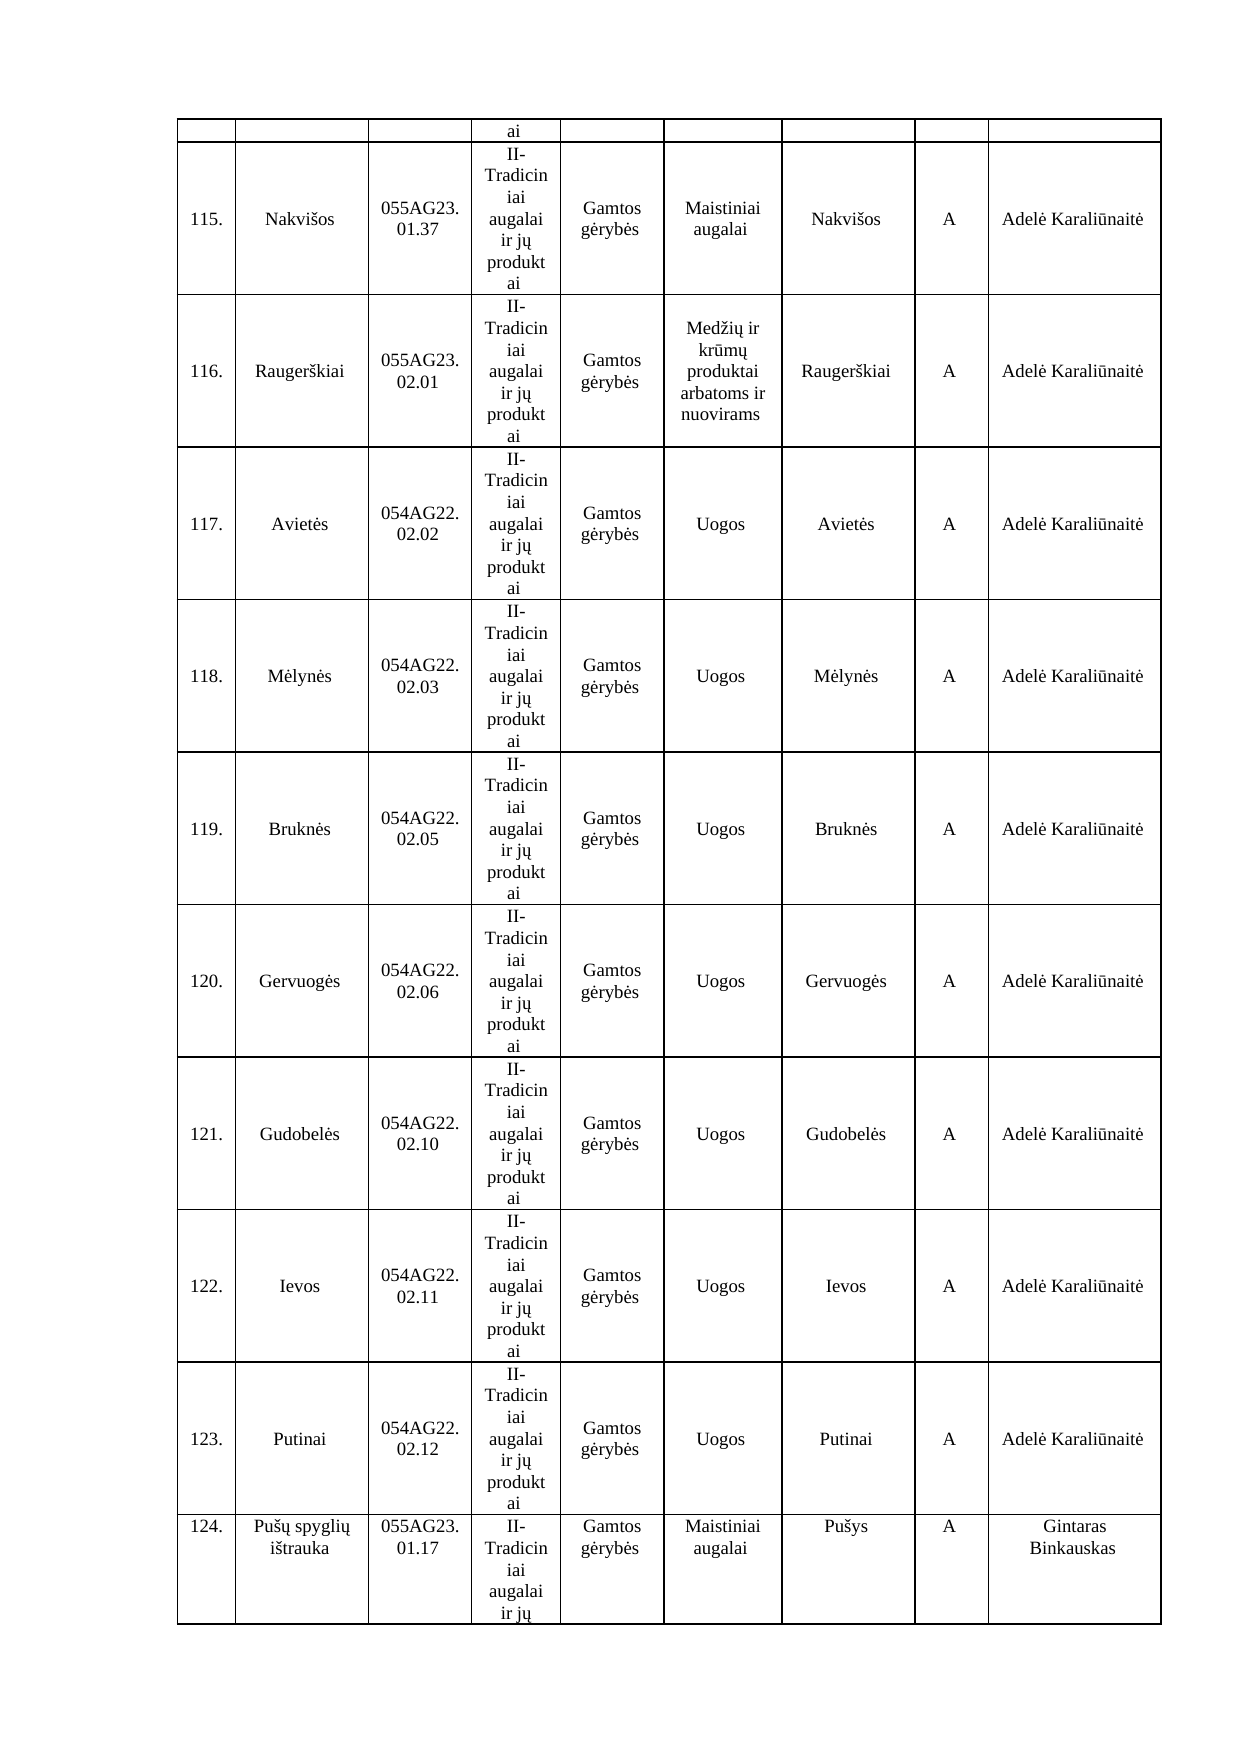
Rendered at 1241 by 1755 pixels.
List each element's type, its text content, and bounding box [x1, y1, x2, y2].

table_cell 054AG22.02.11 [369, 1210, 471, 1361]
table_cell Gamtos gėrybės [561, 1058, 663, 1209]
table_cell Mėlynės [783, 600, 914, 751]
table_cell 055AG23.01.37 [369, 143, 471, 294]
table_cell A [916, 1363, 988, 1514]
table_cell Adelė Karaliūnaitė [989, 1058, 1160, 1209]
table_cell Gamtos gėrybės [561, 600, 663, 751]
table_cell A [916, 1058, 988, 1209]
table_cell II-Tradiciniai augalai ir jų [472, 1515, 560, 1623]
table_cell Adelė Karaliūnaitė [989, 448, 1160, 599]
table_cell II-Tradiciniai augalai ir jų produktai [472, 448, 560, 599]
table_cell Uogos [665, 1058, 781, 1209]
table_cell Raugerškiai [236, 295, 368, 446]
table_cell Putinai [236, 1363, 368, 1514]
table_cell Ievos [783, 1210, 914, 1361]
table_cell Gervuogės [236, 905, 368, 1056]
table_cell II-Tradiciniai augalai ir jų produktai [472, 905, 560, 1056]
table_cell 115. [178, 143, 235, 294]
table_cell II-Tradiciniai augalai ir jų produktai [472, 1210, 560, 1361]
table_cell A [916, 295, 988, 446]
table_cell 054AG22.02.03 [369, 600, 471, 751]
table_cell 055AG23.02.01 [369, 295, 471, 446]
table_cell Nakvišos [783, 143, 914, 294]
table_cell A [916, 1515, 988, 1623]
table_cell 054AG22.02.12 [369, 1363, 471, 1514]
table_cell Adelė Karaliūnaitė [989, 1210, 1160, 1361]
table_cell Bruknės [783, 753, 914, 904]
table_cell Uogos [665, 1363, 781, 1514]
table_cell Raugerškiai [783, 295, 914, 446]
table_cell Ievos [236, 1210, 368, 1361]
table_cell 055AG23.01.17 [369, 1515, 471, 1623]
table_cell Gamtos gėrybės [561, 448, 663, 599]
table_cell II-Tradiciniai augalai ir jų produktai [472, 1058, 560, 1209]
table_cell Uogos [665, 1210, 781, 1361]
table_cell A [916, 448, 988, 599]
table_cell Gervuogės [783, 905, 914, 1056]
table_cell Pušų spyglių ištrauka [236, 1515, 368, 1623]
table_cell 124. [178, 1515, 235, 1623]
table_cell 117. [178, 448, 235, 599]
table_cell 120. [178, 905, 235, 1056]
table_cell Nakvišos [236, 143, 368, 294]
table_cell 122. [178, 1210, 235, 1361]
table_cell Adelė Karaliūnaitė [989, 753, 1160, 904]
table_cell [561, 120, 663, 141]
table_cell Maistiniai augalai [665, 1515, 781, 1623]
table_cell II-Tradiciniai augalai ir jų produktai [472, 1363, 560, 1514]
table_cell 123. [178, 1363, 235, 1514]
table_cell Gamtos gėrybės [561, 295, 663, 446]
table_cell A [916, 600, 988, 751]
table_cell Maistiniai augalai [665, 143, 781, 294]
table_cell [369, 120, 471, 141]
table_cell Gamtos gėrybės [561, 1210, 663, 1361]
table_cell Uogos [665, 600, 781, 751]
table_cell II-Tradiciniai augalai ir jų produktai [472, 295, 560, 446]
table_cell Gamtos gėrybės [561, 905, 663, 1056]
table_cell Gamtos gėrybės [561, 1363, 663, 1514]
table_cell [783, 120, 914, 141]
table_cell Mėlynės [236, 600, 368, 751]
table_cell Medžių ir krūmų produktai arbatoms ir nuovirams [665, 295, 781, 446]
table_cell Adelė Karaliūnaitė [989, 295, 1160, 446]
table_cell [178, 120, 235, 141]
table_cell 121. [178, 1058, 235, 1209]
table_cell 119. [178, 753, 235, 904]
table_cell A [916, 1210, 988, 1361]
table_cell Gamtos gėrybės [561, 1515, 663, 1623]
table_cell [916, 120, 988, 141]
table_cell [989, 120, 1160, 141]
table_cell 116. [178, 295, 235, 446]
table_cell 054AG22.02.02 [369, 448, 471, 599]
table_cell Avietės [236, 448, 368, 599]
table_cell Adelė Karaliūnaitė [989, 905, 1160, 1056]
table_cell Putinai [783, 1363, 914, 1514]
table_cell [665, 120, 781, 141]
table_cell Pušys [783, 1515, 914, 1623]
table_cell Gudobelės [783, 1058, 914, 1209]
table_cell Gintaras Binkauskas [989, 1515, 1160, 1623]
table_cell Bruknės [236, 753, 368, 904]
table_cell 118. [178, 600, 235, 751]
table_cell Adelė Karaliūnaitė [989, 143, 1160, 294]
table_cell Gamtos gėrybės [561, 753, 663, 904]
table_cell 054AG22.02.05 [369, 753, 471, 904]
table_cell 054AG22.02.06 [369, 905, 471, 1056]
table_cell II-Tradiciniai augalai ir jų produktai [472, 753, 560, 904]
table_cell Avietės [783, 448, 914, 599]
table_cell A [916, 143, 988, 294]
table_cell II-Tradiciniai augalai ir jų produktai [472, 143, 560, 294]
table_cell A [916, 753, 988, 904]
table_cell Uogos [665, 753, 781, 904]
table_cell A [916, 905, 988, 1056]
table_cell Gudobelės [236, 1058, 368, 1209]
table_cell II-Tradiciniai augalai ir jų produktai [472, 600, 560, 751]
table_cell 054AG22.02.10 [369, 1058, 471, 1209]
table_cell Adelė Karaliūnaitė [989, 600, 1160, 751]
table_cell ai [472, 120, 560, 141]
table_cell Gamtos gėrybės [561, 143, 663, 294]
table_cell Uogos [665, 905, 781, 1056]
table_cell [236, 120, 368, 141]
table_cell Adelė Karaliūnaitė [989, 1363, 1160, 1514]
table_cell Uogos [665, 448, 781, 599]
